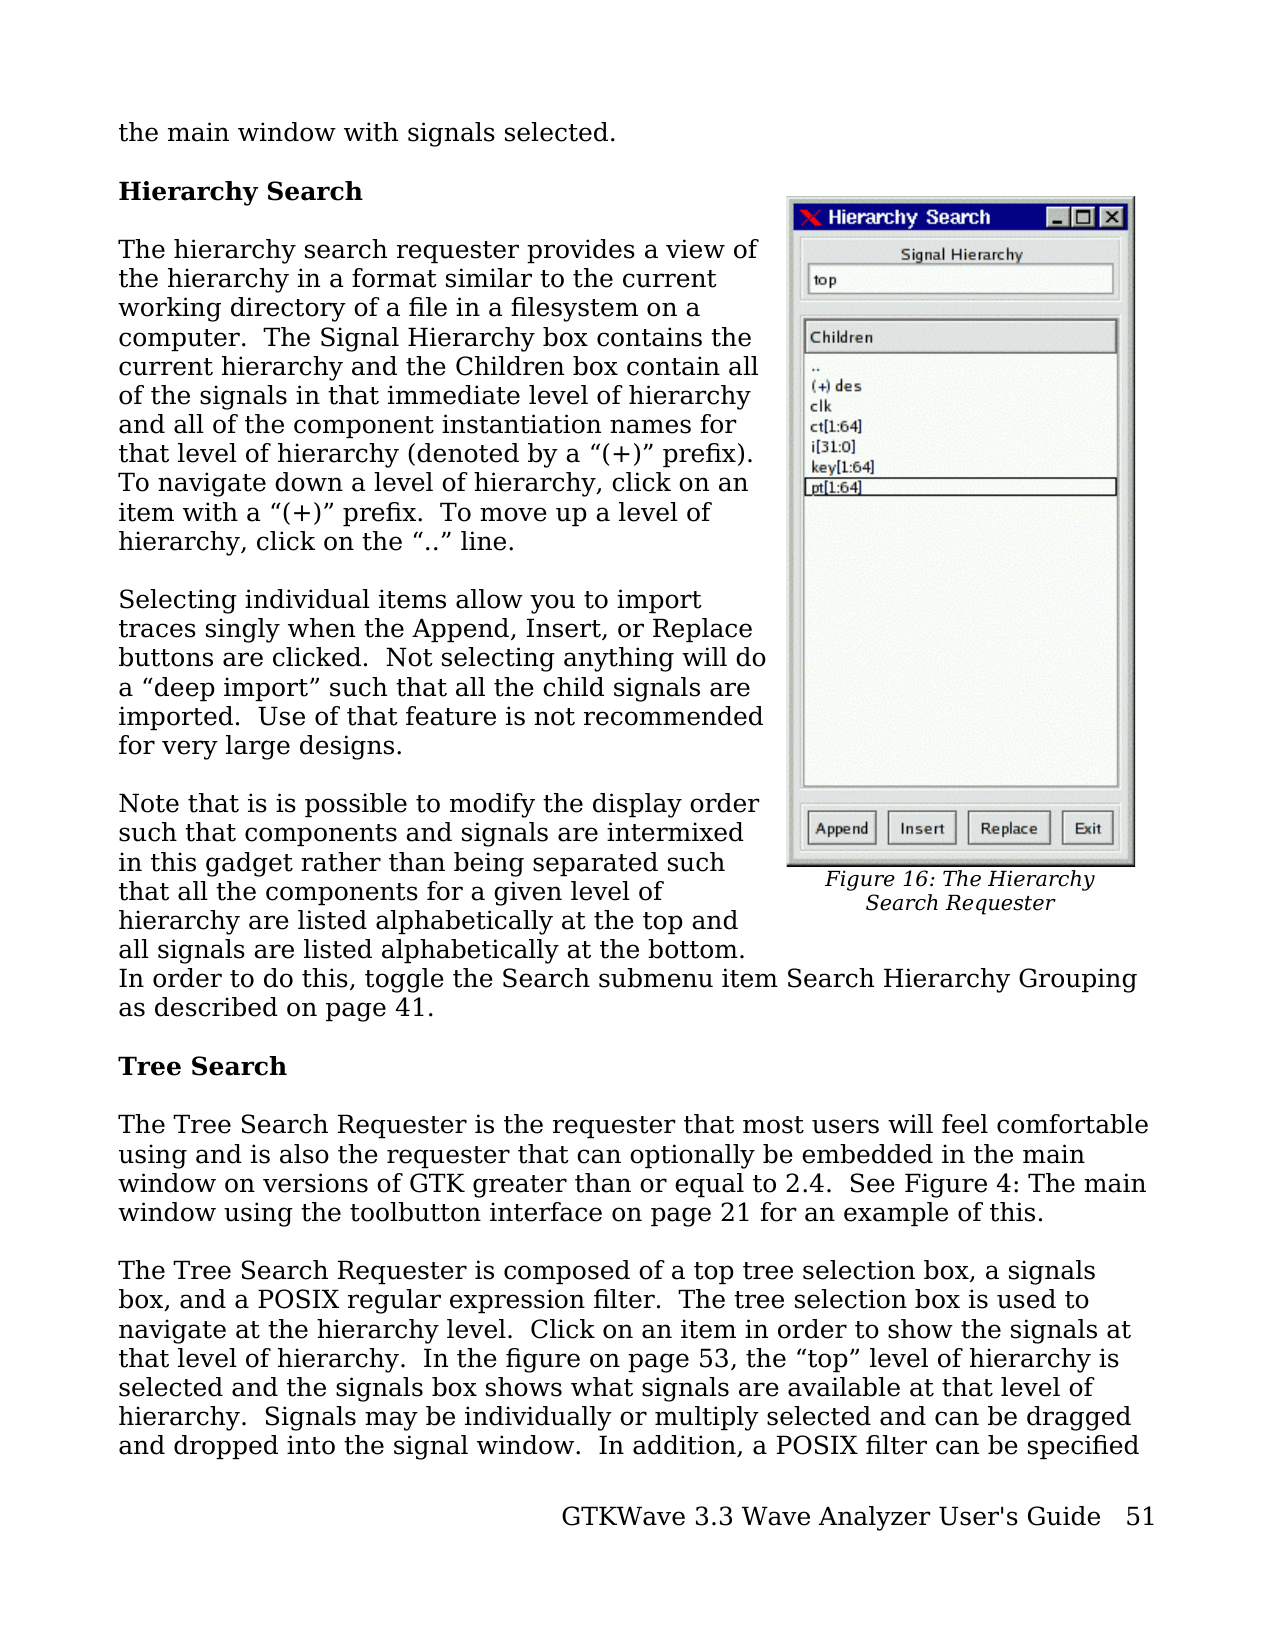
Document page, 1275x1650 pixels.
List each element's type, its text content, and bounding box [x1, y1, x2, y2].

text Hierarchy Search [118, 176, 1157, 944]
text the main window with signals selected. [118, 118, 1157, 147]
text Note that is is possible to modify the display order such that components and signals are intermixed in this gadget rather than being separated such that all the components for a given level of hierarchy are listed alphabetically at the top and all signals are listed alphabetically at the bottom. In order to do this, toggle the Search submenu item Search Hierarchy Grouping as described on page 41. [118, 789, 1157, 1023]
picture [786, 196, 1135, 867]
text The hierarchy search requester provides a view of the hierarchy in a format similar to the current working directory of a file in a filesystem on a computer. The Signal Hierarchy box contains the current hierarchy and the Children box contain all of the signals in that immediate level of hierarchy and all of the component instantiation names for that level of hierarchy (denoted by a “(+)” prefix). To navigate down a level of hierarchy, click on an item with a “(+)” prefix. To move up a level of hierarchy, click on the “..” line. [118, 235, 780, 556]
text Tree Search [118, 1052, 1157, 1081]
text Figure 16: The Hierarchy Search Requester [787, 867, 1135, 915]
text The Tree Search Requester is composed of a top tree selection box, a signals box, and a POSIX regular expression filter. The tree selection box is used to navigate at the hierarchy level. Click on an item in order to show the signals at that level of hierarchy. In the figure on page 53, the “top” level of hierarchy is selected and the signals box shows what signals are available at that level of hierarchy. Signals may be individually or multiply selected and can be dragged and dropped into the signal window. In addition, a POSIX filter can be specified [118, 1256, 1157, 1461]
text Selecting individual items allow you to import traces singly when the Append, Insert, or Replace buttons are clicked. Not selecting anything will do a “deep import” such that all the child signals are imported. Use of that feature is not recommended for very large designs. [118, 585, 780, 760]
text The Tree Search Requester is the requester that most users will feel comfortable using and is also the requester that can optionally be embedded in the main window on versions of GTK greater than or equal to 2.4. See Figure 4: The main window using the toolbutton interface on page 21 for an example of this. [118, 1111, 1157, 1227]
